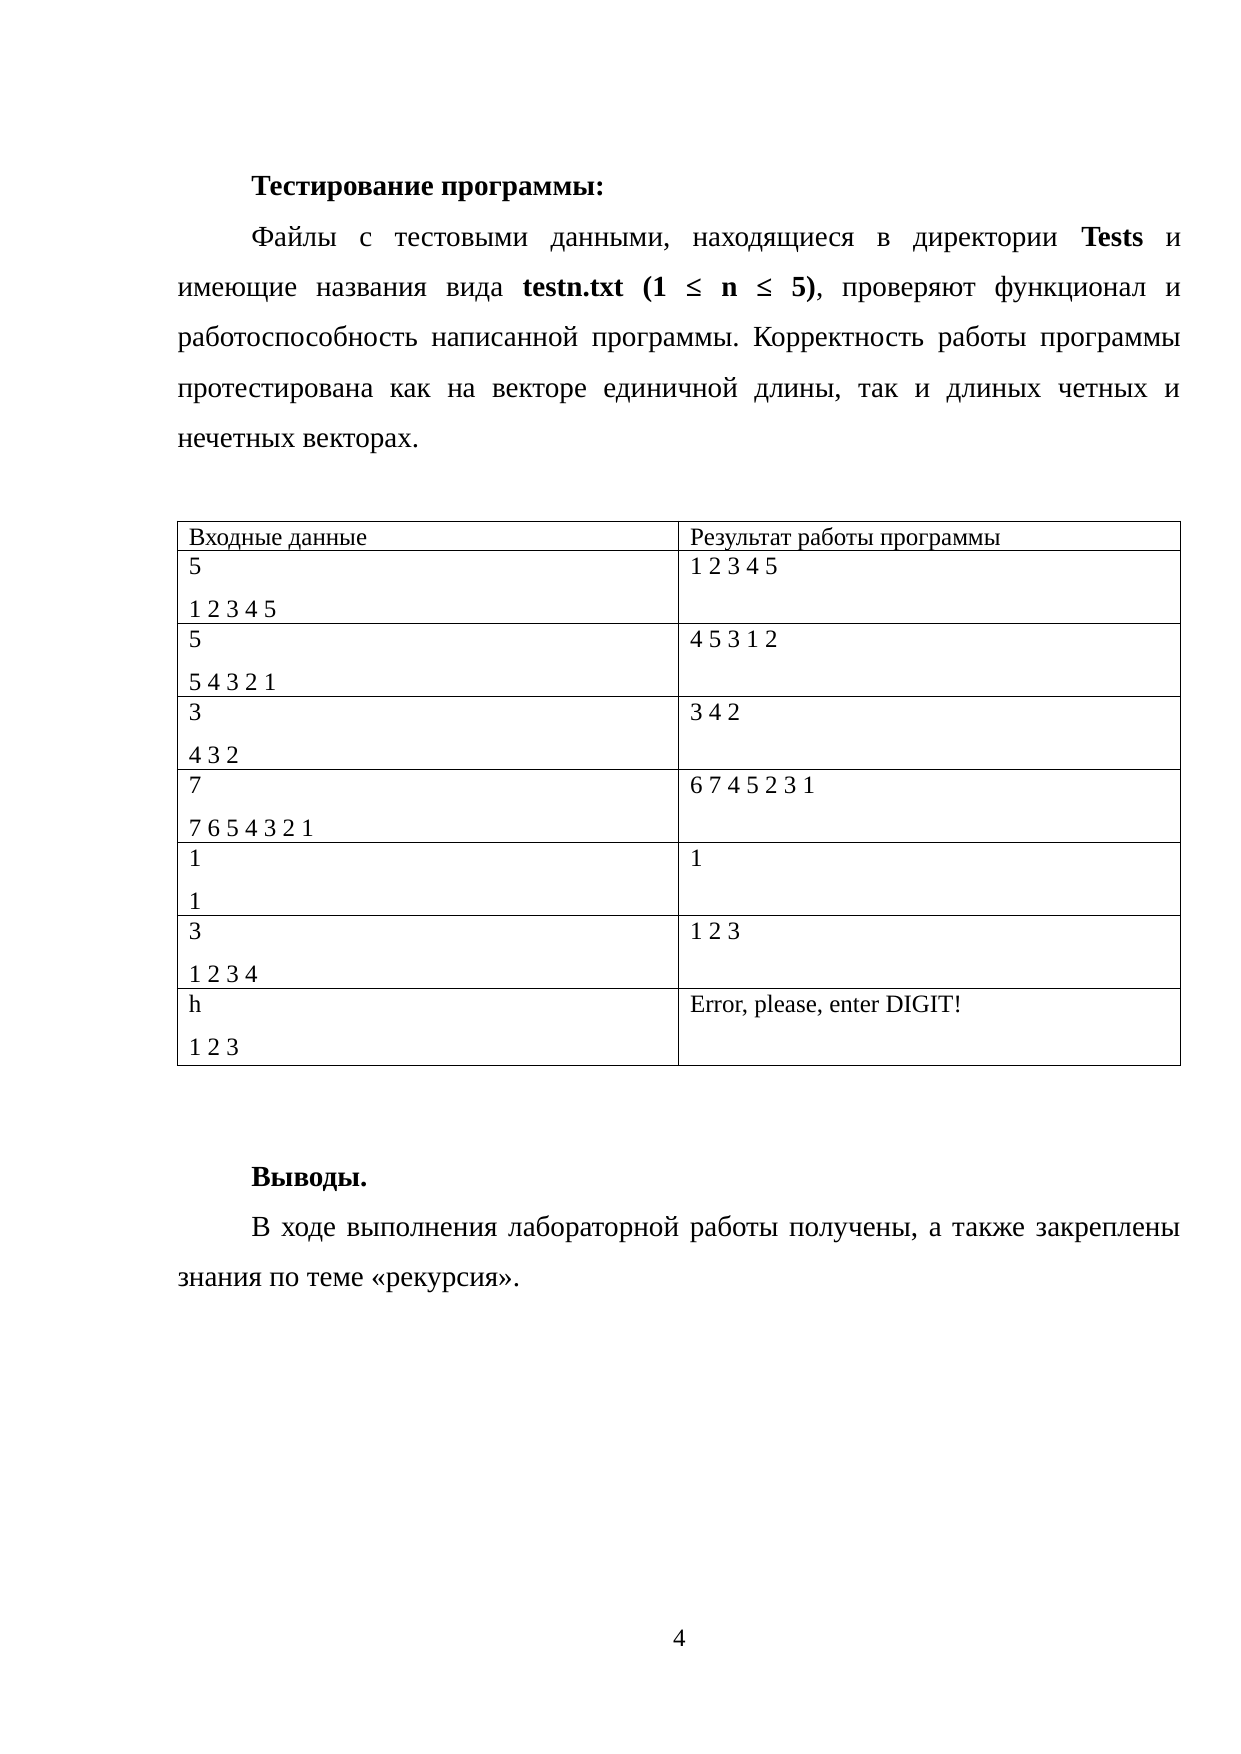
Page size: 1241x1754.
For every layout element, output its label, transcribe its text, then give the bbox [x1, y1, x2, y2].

table_cell 5 1 2 3 4 5 [178, 551, 678, 623]
table_header Входные данные [178, 522, 678, 550]
text Выводы. [177, 1159, 1181, 1192]
table_cell 1 [679, 843, 1180, 915]
table_cell 1 1 [178, 843, 678, 915]
table_cell 7 7 6 5 4 3 2 1 [178, 770, 678, 842]
table_cell 5 5 4 3 2 1 [178, 624, 678, 696]
table_cell 4 5 3 1 2 [679, 624, 1180, 696]
text В ходе выполнения лабораторной работы получены, а также закреплены знания по теме «рекурсия». [177, 1209, 1181, 1293]
table_cell Error, please, enter DIGIT! [679, 989, 1180, 1064]
table_cell 1 2 3 4 5 [679, 551, 1180, 623]
table_header Результат работы программы [679, 522, 1180, 550]
text Тестирование программы: [177, 168, 1181, 202]
table_cell 6 7 4 5 2 3 1 [679, 770, 1180, 842]
table_cell h 1 2 3 [178, 989, 678, 1064]
table_cell 3 4 3 2 [178, 697, 678, 769]
table_cell 1 2 3 [679, 916, 1180, 988]
table_cell 3 1 2 3 4 [178, 916, 678, 988]
table_cell 3 4 2 [679, 697, 1180, 769]
text Файлы с тестовыми данными, находящиеся в директории Tests и имеющие названия вида testn.txt (1 ≤ n ≤ 5), проверяют функционал и работоспособность написанной программы. Корректность работы программы протестирована как на векторе единичной длины, так и длиных четных и нечетных векторах. [177, 219, 1181, 453]
